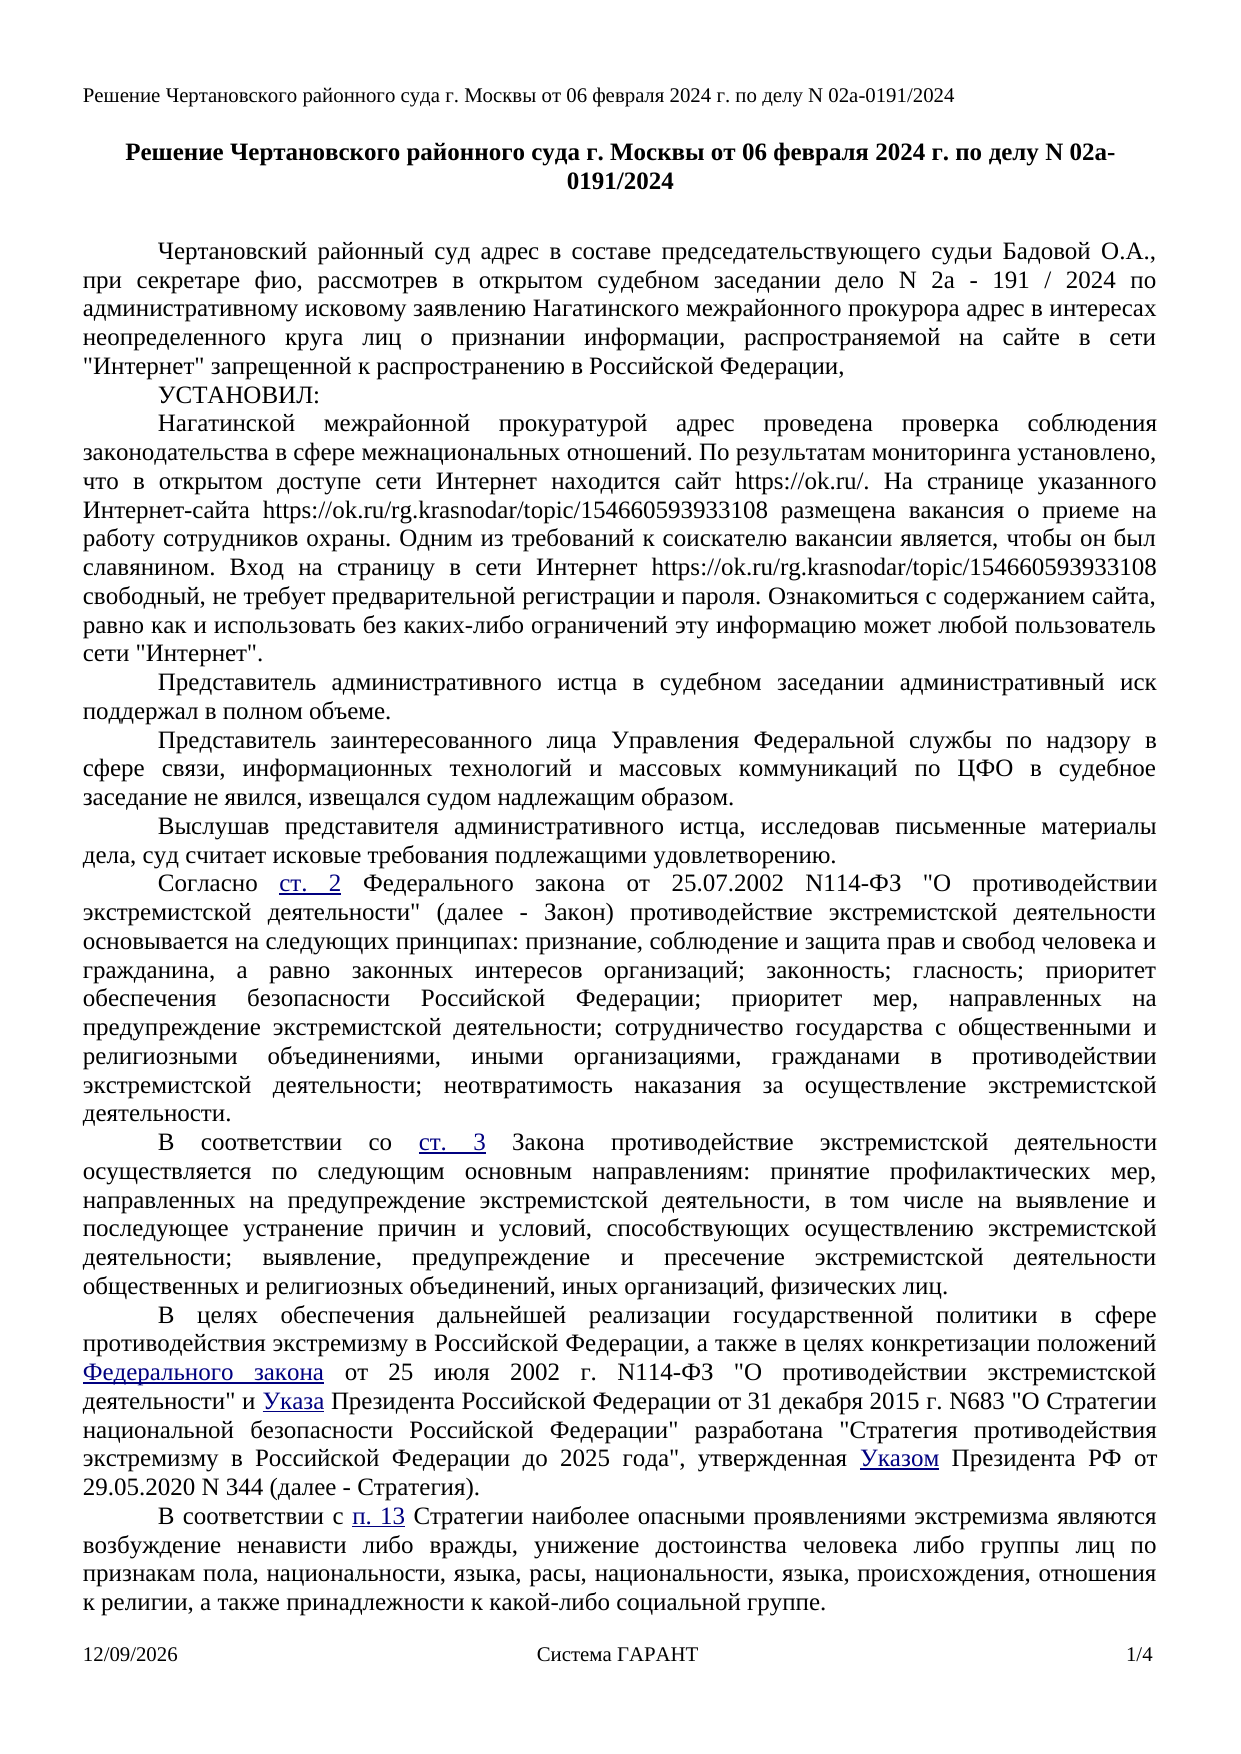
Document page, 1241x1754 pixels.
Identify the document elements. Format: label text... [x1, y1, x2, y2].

subtitle Решение Чертановского районного суда г. Москвы от 06 февраля 2024 г. по делу N 02а-0191/2024 [83, 137, 1157, 195]
text В соответствии со ст. 3 Закона противодействие экстремистской деятельности осуществляется по следующим основным направлениям: принятие профилактических мер, направленных на предупреждение экстремистской деятельности, в том числе на выявление и последующее устранение причин и условий, способствующих осуществлению экстремистской деятельности; выявление, предупреждение и пресечение экстремистской деятельности общественных и религиозных объединений, иных организаций, физических лиц. [83, 1127, 1157, 1300]
text Выслушав представителя административного истца, исследовав письменные материалы дела, суд считает исковые требования подлежащими удовлетворению. [83, 811, 1157, 868]
text В целях обеспечения дальнейшей реализации государственной политики в сфере противодействия экстремизму в Российской Федерации, а также в целях конкретизации положений Федерального закона от 25 июля 2002 г. N114-ФЗ "О противодействии экстремистской деятельности" и Указа Президента Российской Федерации от 31 декабря 2015 г. N683 "О Стратегии национальной безопасности Российской Федерации" разработана "Стратегия противодействия экстремизму в Российской Федерации до 2025 года", утвержденная Указом Президента РФ от 29.05.2020 N 344 (далее - Стратегия). [83, 1300, 1157, 1501]
text Чертановский районный суд адрес в составе председательствующего судьи Бадовой О.А., при секретаре фио, рассмотрев в открытом судебном заседании дело N 2а - 191 / 2024 по административному исковому заявлению Нагатинского межрайонного прокурора адрес в интересах неопределенного круга лиц о признании информации, распространяемой на сайте в сети "Интернет" запрещенной к распространению в Российской Федерации, [83, 236, 1157, 380]
text Согласно ст. 2 Федерального закона от 25.07.2002 N114-ФЗ "О противодействии экстремистской деятельности" (далее - Закон) противодействие экстремистской деятельности основывается на следующих принципах: признание, соблюдение и защита прав и свобод человека и гражданина, а равно законных интересов организаций; законность; гласность; приоритет обеспечения безопасности Российской Федерации; приоритет мер, направленных на предупреждение экстремистской деятельности; сотрудничество государства с общественными и религиозными объединениями, иными организациями, гражданами в противодействии экстремистской деятельности; неотвратимость наказания за осуществление экстремистской деятельности. [83, 868, 1157, 1127]
text Представитель заинтересованного лица Управления Федеральной службы по надзору в сфере связи, информационных технологий и массовых коммуникаций по ЦФО в судебное заседание не явился, извещался судом надлежащим образом. [83, 725, 1157, 811]
text УСТАНОВИЛ: [83, 380, 1157, 408]
text В соответствии с п. 13 Стратегии наиболее опасными проявлениями экстремизма являются возбуждение ненависти либо вражды, унижение достоинства человека либо группы лиц по признакам пола, национальности, языка, расы, национальности, языка, происхождения, отношения к религии, а также принадлежности к какой-либо социальной группе. [83, 1501, 1157, 1616]
text Нагатинской межрайонной прокуратурой адрес проведена проверка соблюдения законодательства в сфере межнациональных отношений. По результатам мониторинга установлено, что в открытом доступе сети Интернет находится сайт https://ok.ru/. Ha странице указанного Интернет-сайта https://ok.ru/rg.krasnodar/topic/154660593933108 размещена вакансия о приеме на работу сотрудников охраны. Одним из требований к соискателю вакансии является, чтобы он был славянином. Вход на страницу в сети Интернет https://ok.ru/rg.krasnodar/topic/154660593933108 свободный, не требует предварительной регистрации и пароля. Ознакомиться с содержанием сайта, равно как и использовать без каких-либо ограничений эту информацию может любой пользователь сети "Интернет". [83, 408, 1157, 667]
text Представитель административного истца в судебном заседании административный иск поддержал в полном объеме. [83, 667, 1157, 725]
